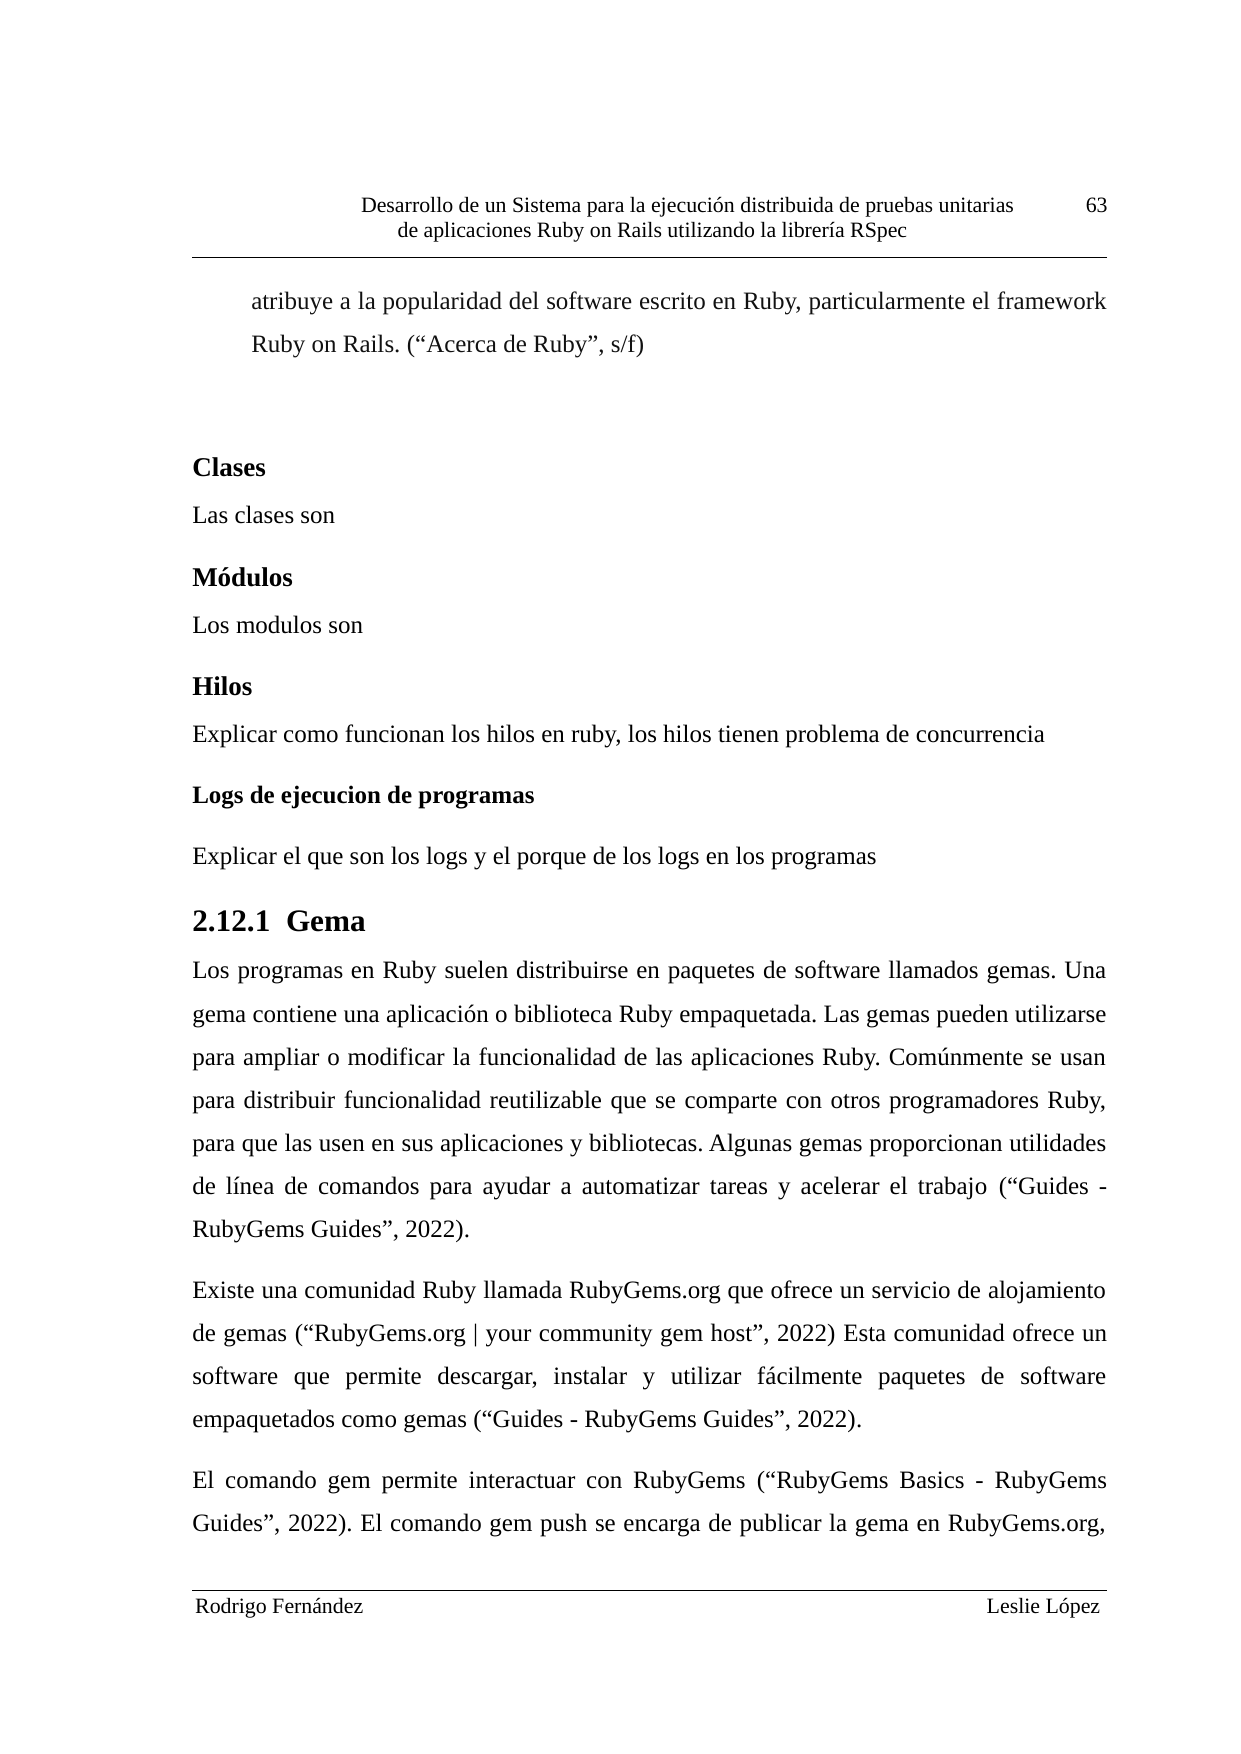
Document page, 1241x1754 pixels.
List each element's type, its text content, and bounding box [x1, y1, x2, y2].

list Explicar el que son los logs y el porque de los logs en los programas [192, 841, 1107, 870]
text Hilos [192, 671, 1107, 702]
list Logs de ejecucion de programas [192, 780, 1107, 809]
text Clases [192, 451, 1107, 482]
text Módulos [192, 561, 1107, 592]
text atribuye a la popularidad del software escrito en Ruby, particularmente el framework Ruby on Rails. (“Acerca de Ruby”, s/f)⁠ [251, 286, 1107, 358]
text El comando gem permite interactuar con RubyGems (“RubyGems Basics - RubyGems Guides”, 2022)⁠. El comando gem push se encarga de publicar la gema en RubyGems.org, [192, 1465, 1107, 1537]
text Los modulos son [192, 610, 1107, 638]
text Las clases son [192, 500, 1107, 529]
text Existe una comunidad Ruby llamada RubyGems.org que ofrece un servicio de alojamiento de gemas (“RubyGems.org | your community gem host”, 2022)⁠ Esta comunidad ofrece un software que permite descargar, instalar y utilizar fácilmente paquetes de software empaquetados como gemas (“Guides - RubyGems Guides”, 2022)⁠. [192, 1275, 1107, 1433]
subtitle Gema [192, 902, 1107, 938]
text Los programas en Ruby suelen distribuirse en paquetes de software llamados gemas. Una gema contiene una aplicación o biblioteca Ruby empaquetada. Las gemas pueden utilizarse para ampliar o modificar la funcionalidad de las aplicaciones Ruby. Comúnmente se usan para distribuir funcionalidad reutilizable que se comparte con otros programadores Ruby, para que las usen en sus aplicaciones y bibliotecas. Algunas gemas proporcionan utilidades de línea de comandos para ayudar a automatizar tareas y acelerar el trabajo (“Guides - RubyGems Guides”, 2022)⁠. [192, 956, 1107, 1243]
text Explicar como funcionan los hilos en ruby, los hilos tienen problema de concurrencia [192, 719, 1107, 748]
